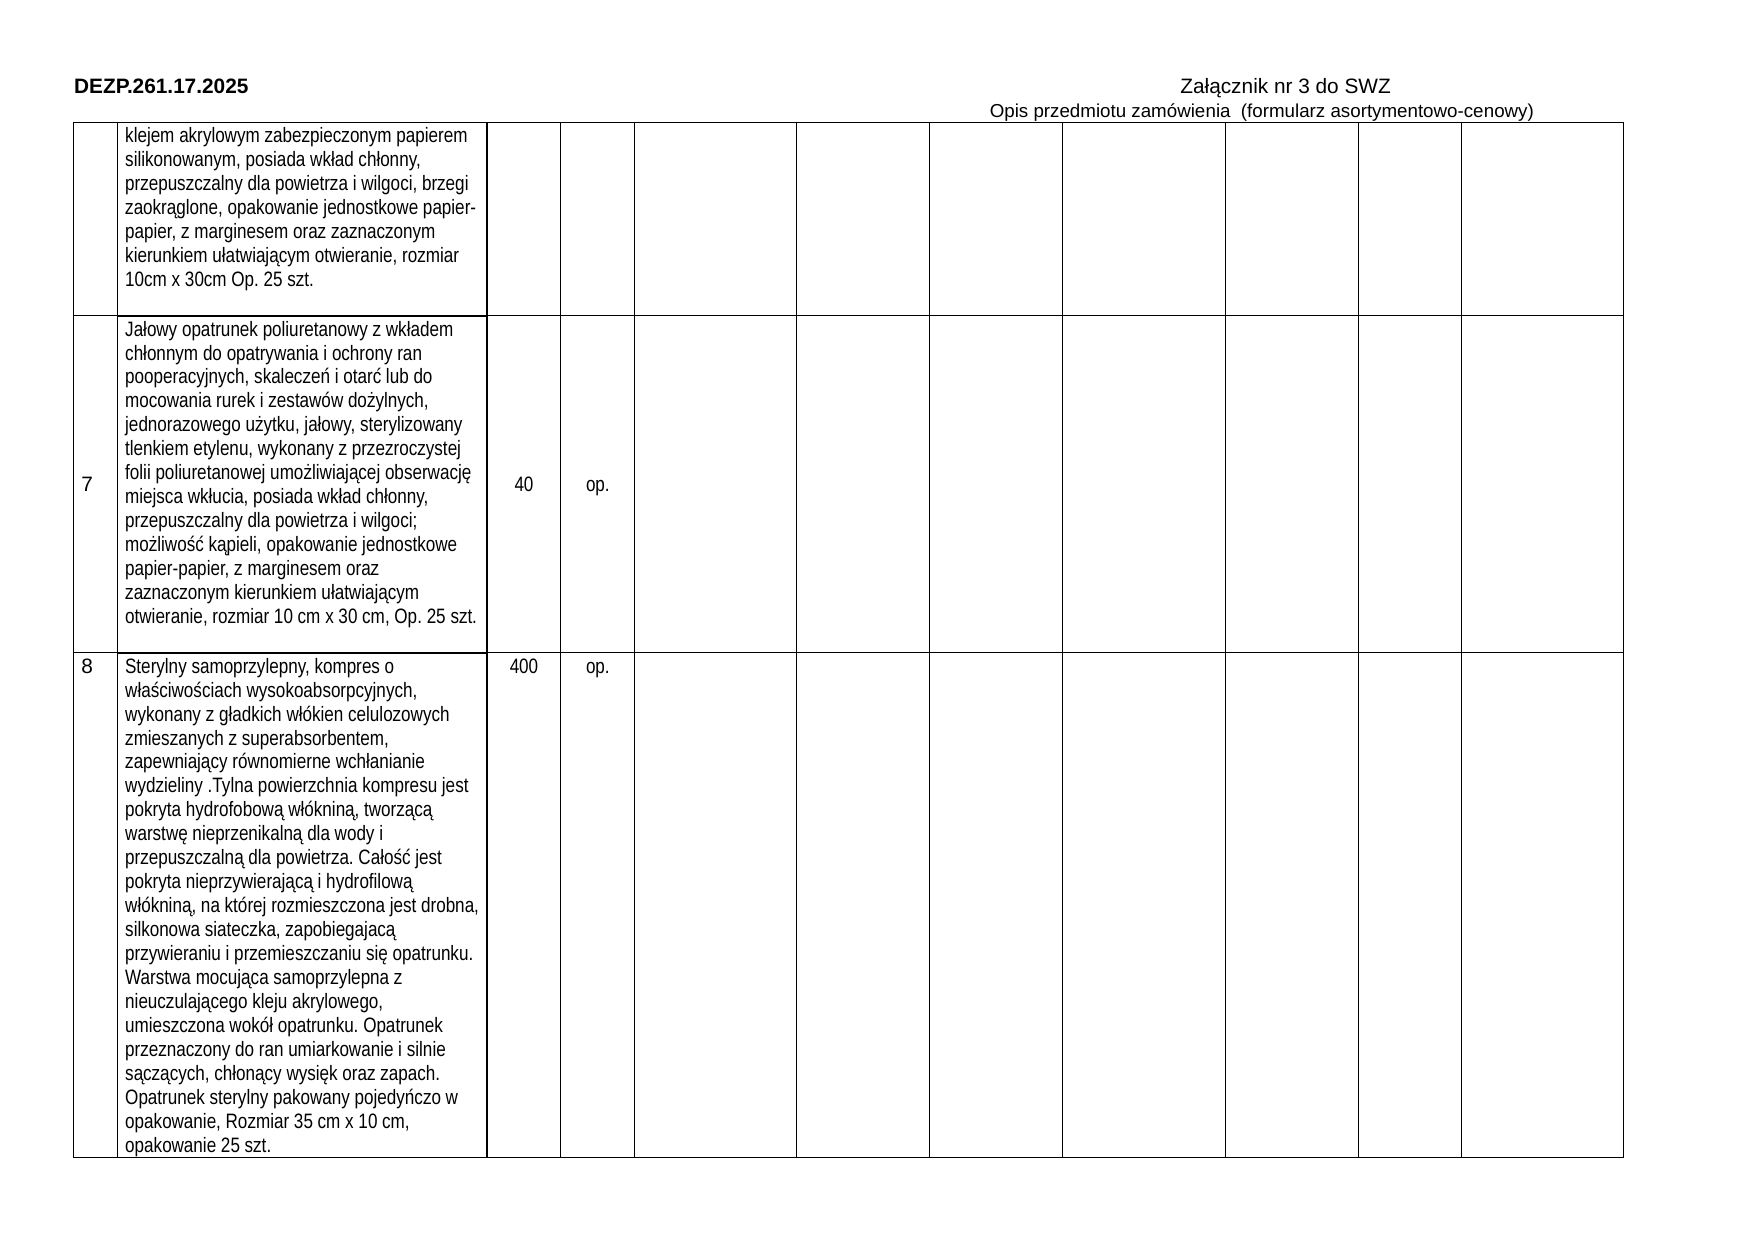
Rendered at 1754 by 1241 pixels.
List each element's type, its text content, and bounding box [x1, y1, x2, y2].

table_cell [561, 123, 634, 315]
table_cell [797, 653, 929, 1157]
table_cell [74, 123, 117, 315]
table_cell [635, 653, 796, 1157]
table_cell [1462, 653, 1623, 1157]
table_cell [1359, 123, 1461, 315]
table_cell [797, 316, 929, 652]
table_cell [1359, 653, 1461, 1157]
table_cell [930, 316, 1062, 652]
table_cell [635, 123, 796, 315]
table_cell Sterylny samoprzylepny, kompres o właściwościach wysokoabsorpcyjnych, wykonany z gładkich włókien celulozowych zmieszanych z superabsorbentem, zapewniający równomierne wchłanianie wydzieliny .Tylna powierzchnia kompresu jest pokryta hydrofobową włókniną, tworzącą warstwę nieprzenikalną dla wody i przepuszczalną dla powietrza. Całość jest pokryta nieprzywierającą i hydrofilową włókniną, na której rozmieszczona jest drobna, silkonowa siateczka, zapobiegajacą przywieraniu i przemieszczaniu się opatrunku. Warstwa mocująca samoprzylepna z nieuczulającego kleju akrylowego, umieszczona wokół opatrunku. Opatrunek przeznaczony do ran umiarkowanie i silnie sączących, chłonący wysięk oraz zapach. Opatrunek sterylny pakowany pojedyńczo w opakowanie, Rozmiar 35 cm x 10 cm, opakowanie 25 szt. [118, 654, 486, 1157]
table_cell [930, 653, 1062, 1157]
table_cell klejem akrylowym zabezpieczonym papierem silikonowanym, posiada wkład chłonny, przepuszczalny dla powietrza i wilgoci, brzegi zaokrąglone, opakowanie jednostkowe papier-papier, z marginesem oraz zaznaczonym kierunkiem ułatwiającym otwieranie, rozmiar 10cm x 30cm Op. 25 szt. [118, 123, 486, 315]
table_cell [1226, 653, 1358, 1157]
table_cell 400 [488, 653, 560, 1157]
table_cell 8 [74, 653, 117, 1157]
table_cell [1063, 316, 1225, 652]
table_cell [1063, 123, 1225, 315]
table_cell [930, 123, 1062, 315]
table_cell [1359, 316, 1461, 652]
table_cell [488, 123, 560, 315]
table_cell [1226, 316, 1358, 652]
table_cell [1462, 123, 1623, 315]
table_cell Jałowy opatrunek poliuretanowy z wkładem chłonnym do opatrywania i ochrony ran pooperacyjnych, skaleczeń i otarć lub do mocowania rurek i zestawów dożylnych, jednorazowego użytku, jałowy, sterylizowany tlenkiem etylenu, wykonany z przezroczystej folii poliuretanowej umożliwiającej obserwację miejsca wkłucia, posiada wkład chłonny, przepuszczalny dla powietrza i wilgoci; możliwość kąpieli, opakowanie jednostkowe papier-papier, z marginesem oraz zaznaczonym kierunkiem ułatwiającym otwieranie, rozmiar 10 cm x 30 cm, Op. 25 szt. [118, 317, 486, 652]
table_cell [1226, 123, 1358, 315]
table_cell [1462, 316, 1623, 652]
table_cell [635, 316, 796, 652]
table_cell [797, 123, 929, 315]
table_cell op. [561, 316, 634, 652]
table_cell 40 [488, 316, 560, 652]
table_cell 7 [74, 316, 117, 652]
table_cell op. [561, 653, 634, 1157]
table_cell [1063, 653, 1225, 1157]
